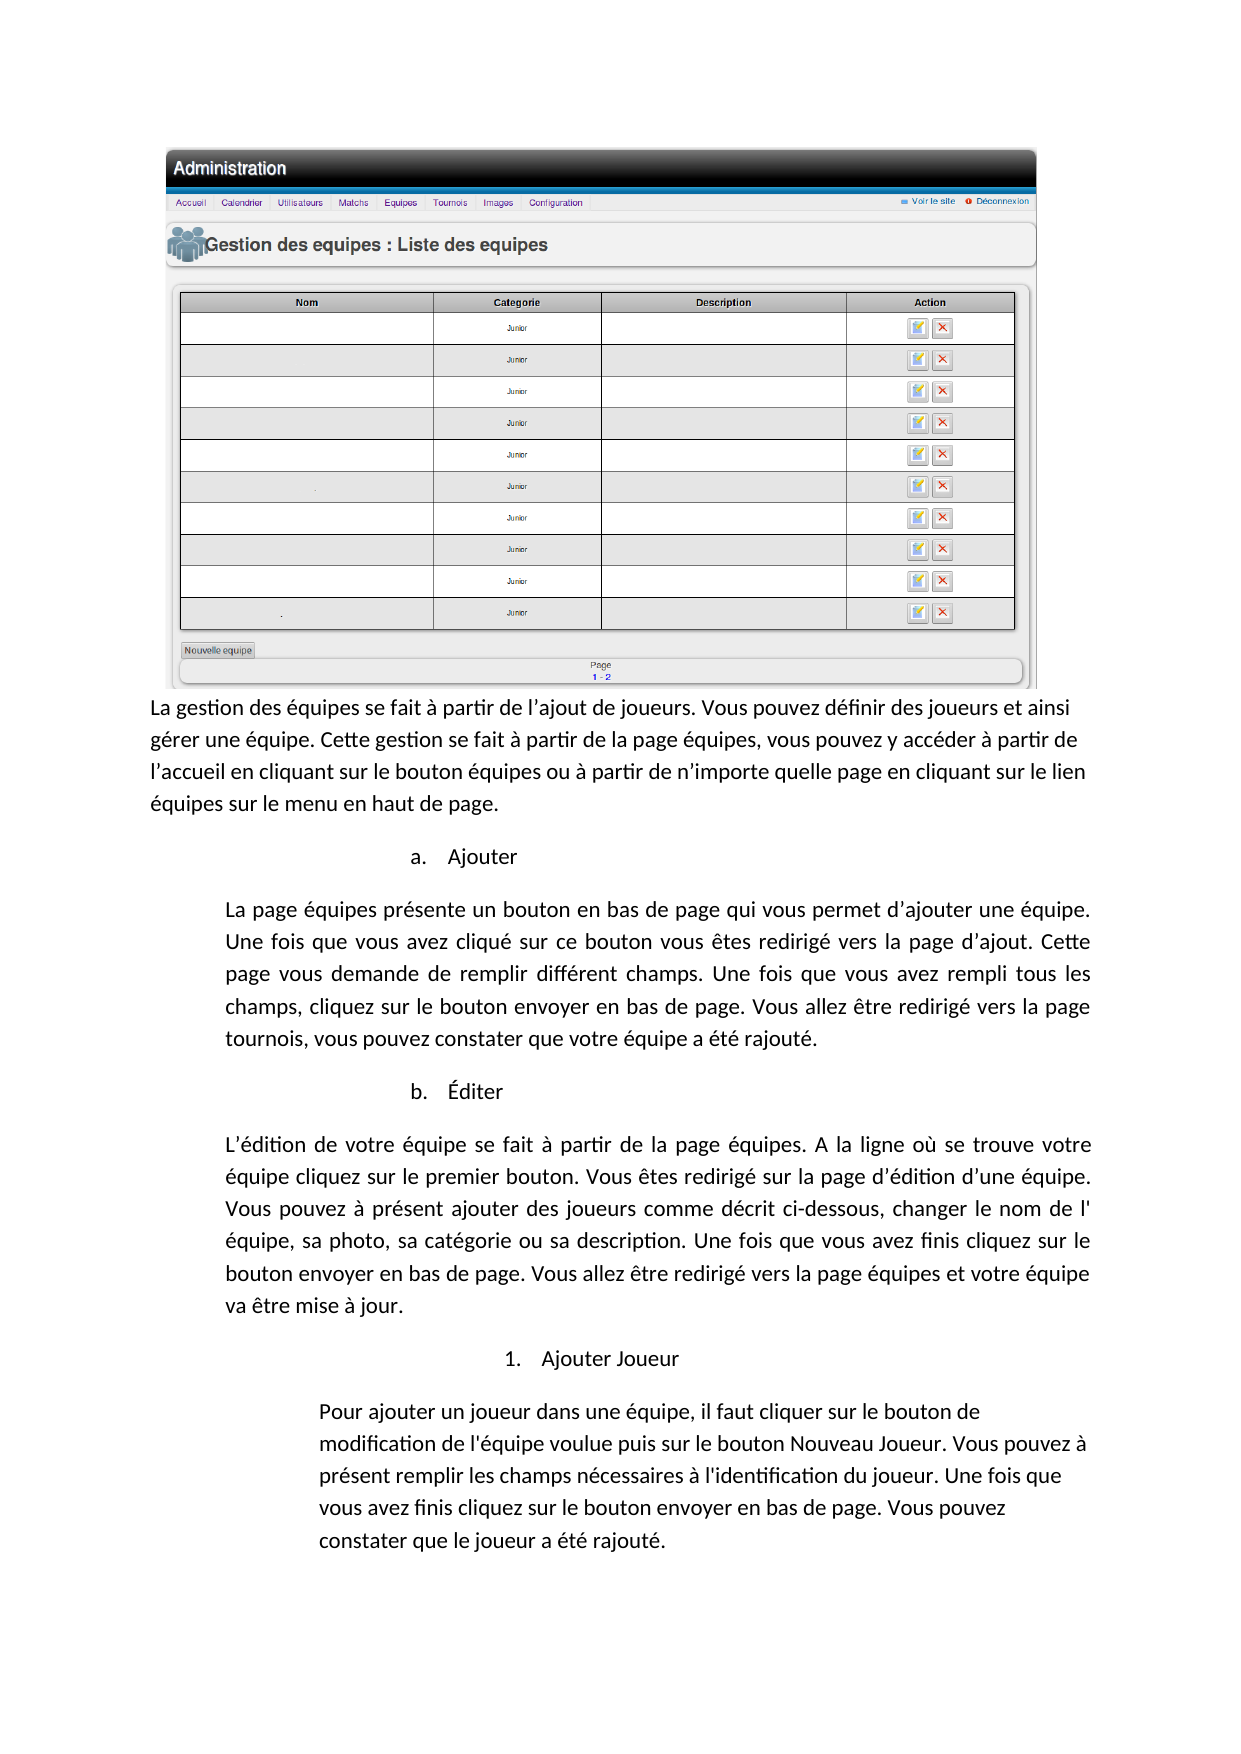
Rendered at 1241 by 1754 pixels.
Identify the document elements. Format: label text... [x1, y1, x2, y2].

list Ajouter Joueur [504, 1344, 1093, 1372]
list L’édition de votre équipe se fait à partir de la page équipes. A la ligne où se trouve votre équipe cliquez sur le premier bouton. Vous êtes redirigé sur la page d’édition d’une équipe. Vous pouvez à présent ajouter des joueurs comme décrit ci-dessous, changer le nom de l' équipe, sa photo, sa catégorie ou sa description. Une fois que vous avez finis cliquez sur le bouton envoyer en bas de page. Vous allez être redirigé vers la page équipes et votre équipe va être mise à jour. [188, 1130, 1093, 1319]
list Ajouter [410, 842, 1093, 870]
list La page équipes présente un bouton en bas de page qui vous permet d’ajouter une équipe. Une fois que vous avez cliqué sur ce bouton vous êtes redirigé vers la page d’ajout. Cette page vous demande de remplir différent champs. Une fois que vous avez rempli tous les champs, cliquez sur le bouton envoyer en bas de page. Vous allez être redirigé vers la page tournois, vous pouvez constater que votre équipe a été rajouté. [188, 895, 1093, 1052]
picture [165, 147, 1037, 689]
list Pour ajouter un joueur dans une équipe, il faut cliquer sur le bouton de modification de l'équipe voulue puis sur le bouton Nouveau Joueur. Vous pouvez à présent remplir les champs nécessaires à l'identification du joueur. Une fois que vous avez finis cliquez sur le bouton envoyer en bas de page. Vous pouvez constater que le joueur a été rajouté. [281, 1397, 1093, 1554]
list Éditer [410, 1077, 1093, 1105]
list La gestion des équipes se fait à partir de l’ajout de joueurs. Vous pouvez définir des joueurs et ainsi gérer une équipe. Cette gestion se fait à partir de la page équipes, vous pouvez y accéder à partir de l’accueil en cliquant sur le bouton équipes ou à partir de n’importe quelle page en cliquant sur le lien équipes sur le menu en haut de page. [113, 689, 1093, 817]
